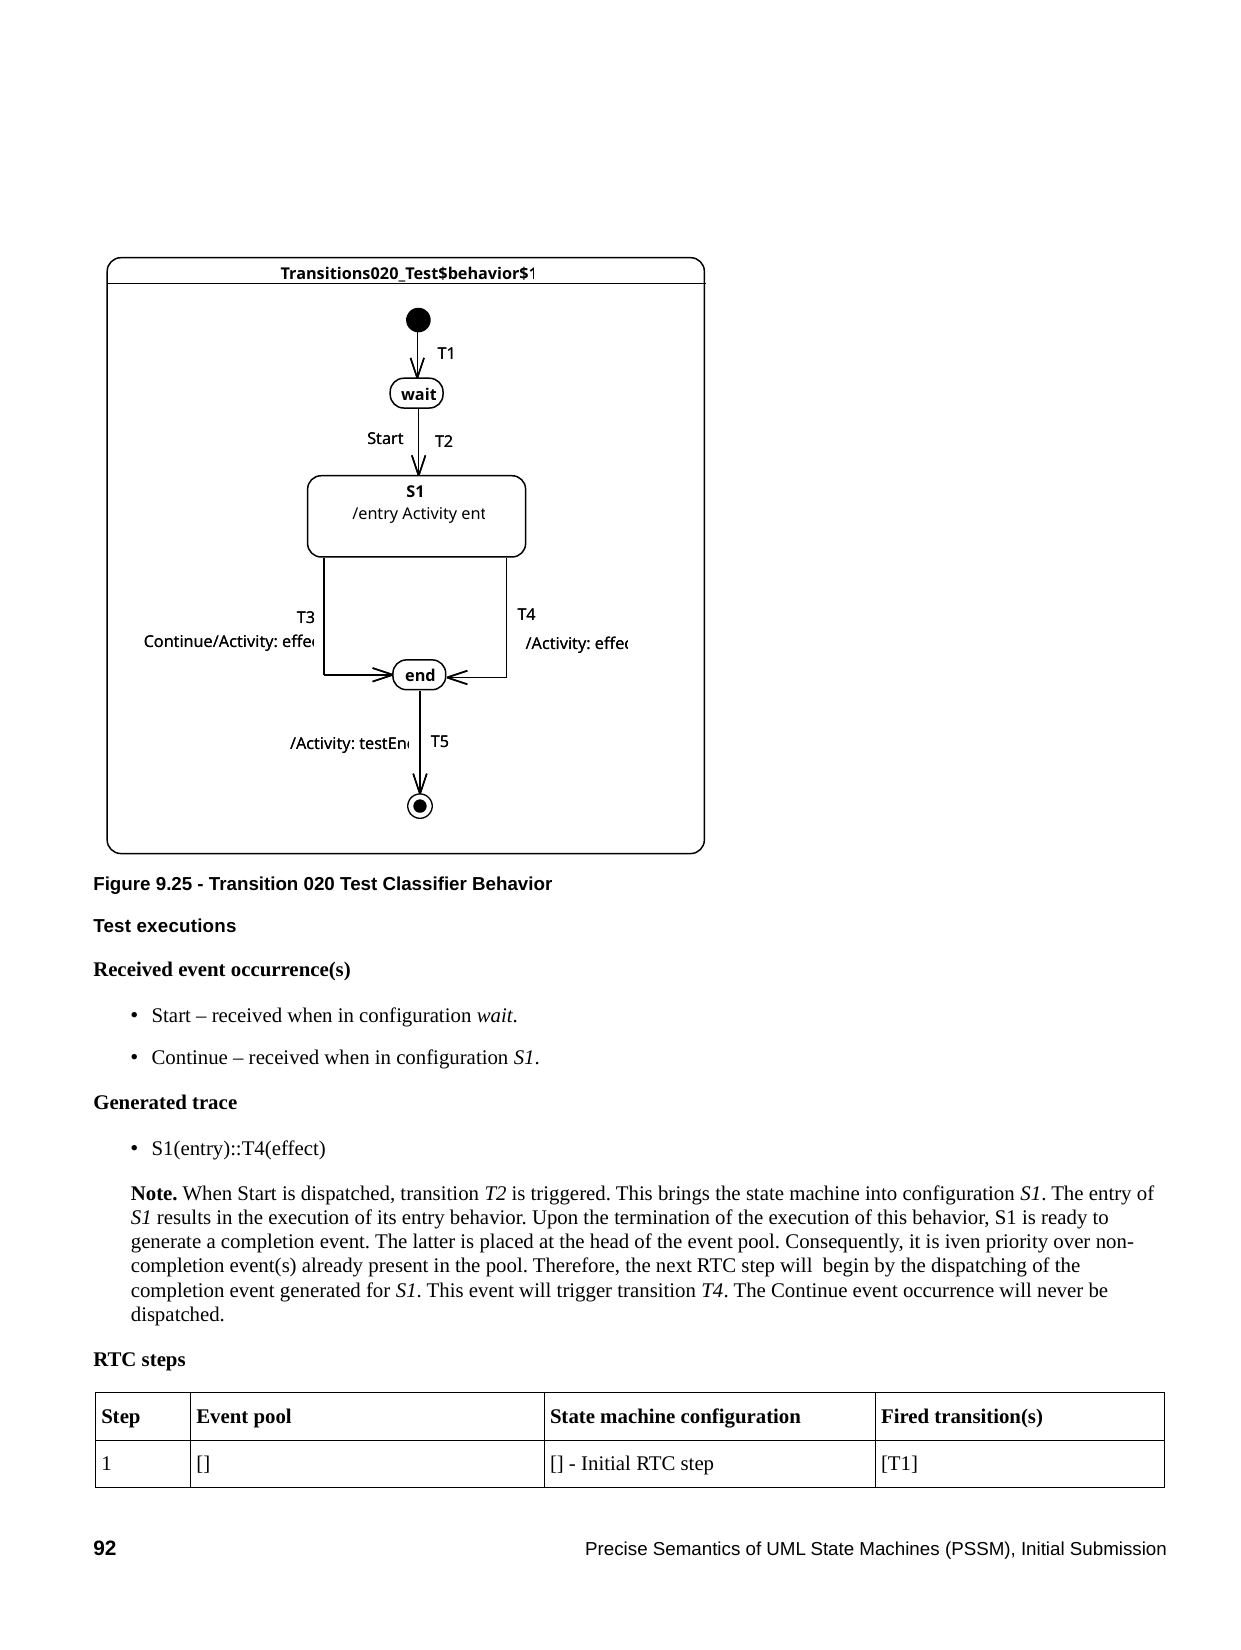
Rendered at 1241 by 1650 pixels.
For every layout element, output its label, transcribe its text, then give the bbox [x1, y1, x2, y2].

text Generated trace [93, 1090, 1164, 1114]
text RTC steps [93, 1347, 1164, 1371]
table_cell 1 [96, 1441, 190, 1487]
table_header Event pool [191, 1393, 544, 1439]
table_cell [] - Initial RTC step [545, 1441, 875, 1487]
table_header Step [96, 1393, 190, 1439]
subtitle Test executions [93, 231, 1164, 936]
text Received event occurrence(s) [93, 957, 1164, 981]
table_header State machine configuration [545, 1393, 875, 1439]
list Continue – received when in configuration S1. [131, 1044, 1164, 1069]
table_cell [] [191, 1441, 544, 1487]
text Figure 9.25 - Transition 020 Test Classifier Behavior [93, 243, 720, 894]
table_header Fired transition(s) [876, 1393, 1164, 1439]
text Note. When Start is dispatched, transition T2 is triggered. This brings the state machine into configuration S1. The entry of S1 results in the execution of its entry behavior. Upon the termination of the execution of this behavior, S1 is ready to generate a completion event. The latter is placed at the head of the event pool. Consequently, it is iven priority over non-completion event(s) already present in the pool. Therefore, the next RTC step will begin by the dispatching of the completion event generated for S1. This event will trigger transition T4. The Continue event occurrence will never be dispatched. [131, 1181, 1164, 1326]
list S1(entry)::T4(effect) [131, 1135, 1164, 1160]
table_cell [T1] [876, 1441, 1164, 1487]
list Start – received when in configuration wait. [131, 1002, 1164, 1027]
